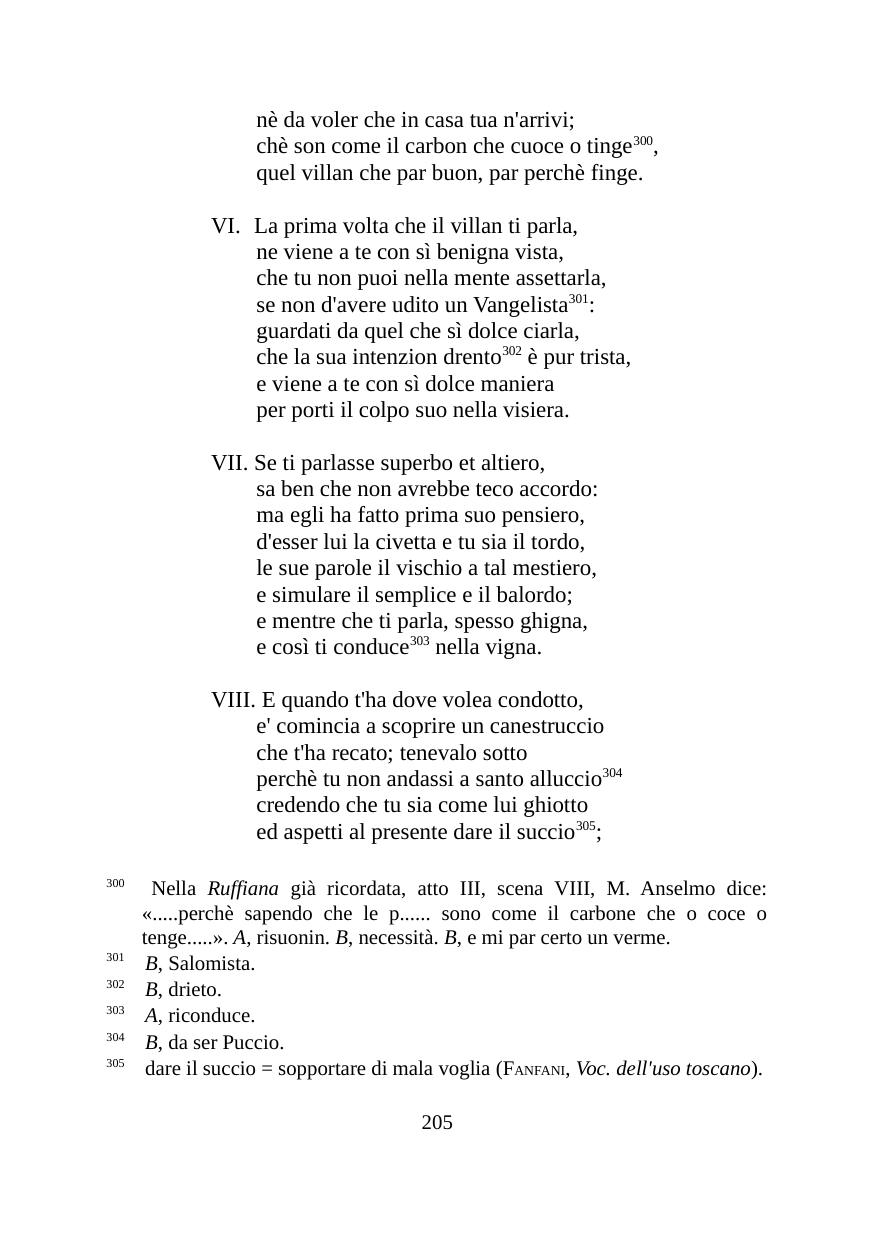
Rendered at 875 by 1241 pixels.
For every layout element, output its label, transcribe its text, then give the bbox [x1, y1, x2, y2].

text se non d'avere udito un Vangelista: [256, 291, 768, 317]
text chè son come il carbon che cuoce o tinge, [256, 133, 768, 159]
text B, da ser Puccio. [106, 1028, 768, 1054]
text che tu non puoi nella mente assettarla, [256, 264, 768, 291]
text e mentre che ti parla, spesso ghigna, [256, 607, 768, 633]
text guardati da quel che sì dolce ciarla, [256, 317, 768, 343]
text dare il succio = sopportare di mala voglia (Fanfani, Voc. dell'uso toscano). [106, 1054, 768, 1080]
text e simulare il semplice e il balordo; [256, 581, 768, 607]
text credendo che tu sia come lui ghiotto [256, 791, 768, 818]
text quel villan che par buon, par perchè finge. [256, 159, 768, 185]
text B, drieto. [106, 975, 768, 1001]
text ed aspetti al presente dare il succio; [256, 818, 768, 844]
text ne viene a te con sì benigna vista, [256, 238, 768, 264]
text che t'ha recato; tenevalo sotto [256, 739, 768, 765]
text le sue parole il vischio a tal mestiero, [256, 554, 768, 581]
text Nella Ruffiana già ricordata, atto III, scena VIII, M. Anselmo dice: «.....perchè sapendo che le p...... sono come il carbone che o coce o tenge.....». A, risuonin. B, necessità. B, e mi par certo un verme. [106, 874, 768, 949]
text B, Salomista. [106, 949, 768, 975]
text sa ben che non avrebbe teco accordo: [256, 475, 768, 502]
text perchè tu non andassi a santo alluccio [256, 765, 768, 791]
text ma egli ha fatto prima suo pensiero, [256, 502, 768, 528]
text A, riconduce. [106, 1001, 768, 1028]
text VI. La prima volta che il villan ti parla, [181, 212, 768, 238]
text VIII. E quando t'ha dove volea condotto, [181, 686, 768, 712]
text nè da voler che in casa tua n'arrivi; [256, 106, 768, 133]
text che la sua intenzion drento è pur trista, [256, 343, 768, 370]
text VII. Se ti parlasse superbo et altiero, [181, 449, 768, 475]
text e così ti conduce nella vigna. [256, 633, 768, 660]
text d'esser lui la civetta e tu sia il tordo, [256, 528, 768, 554]
text e' comincia a scoprire un canestruccio [256, 712, 768, 739]
text per porti il colpo suo nella visiera. [256, 396, 768, 422]
text e viene a te con sì dolce maniera [256, 370, 768, 396]
